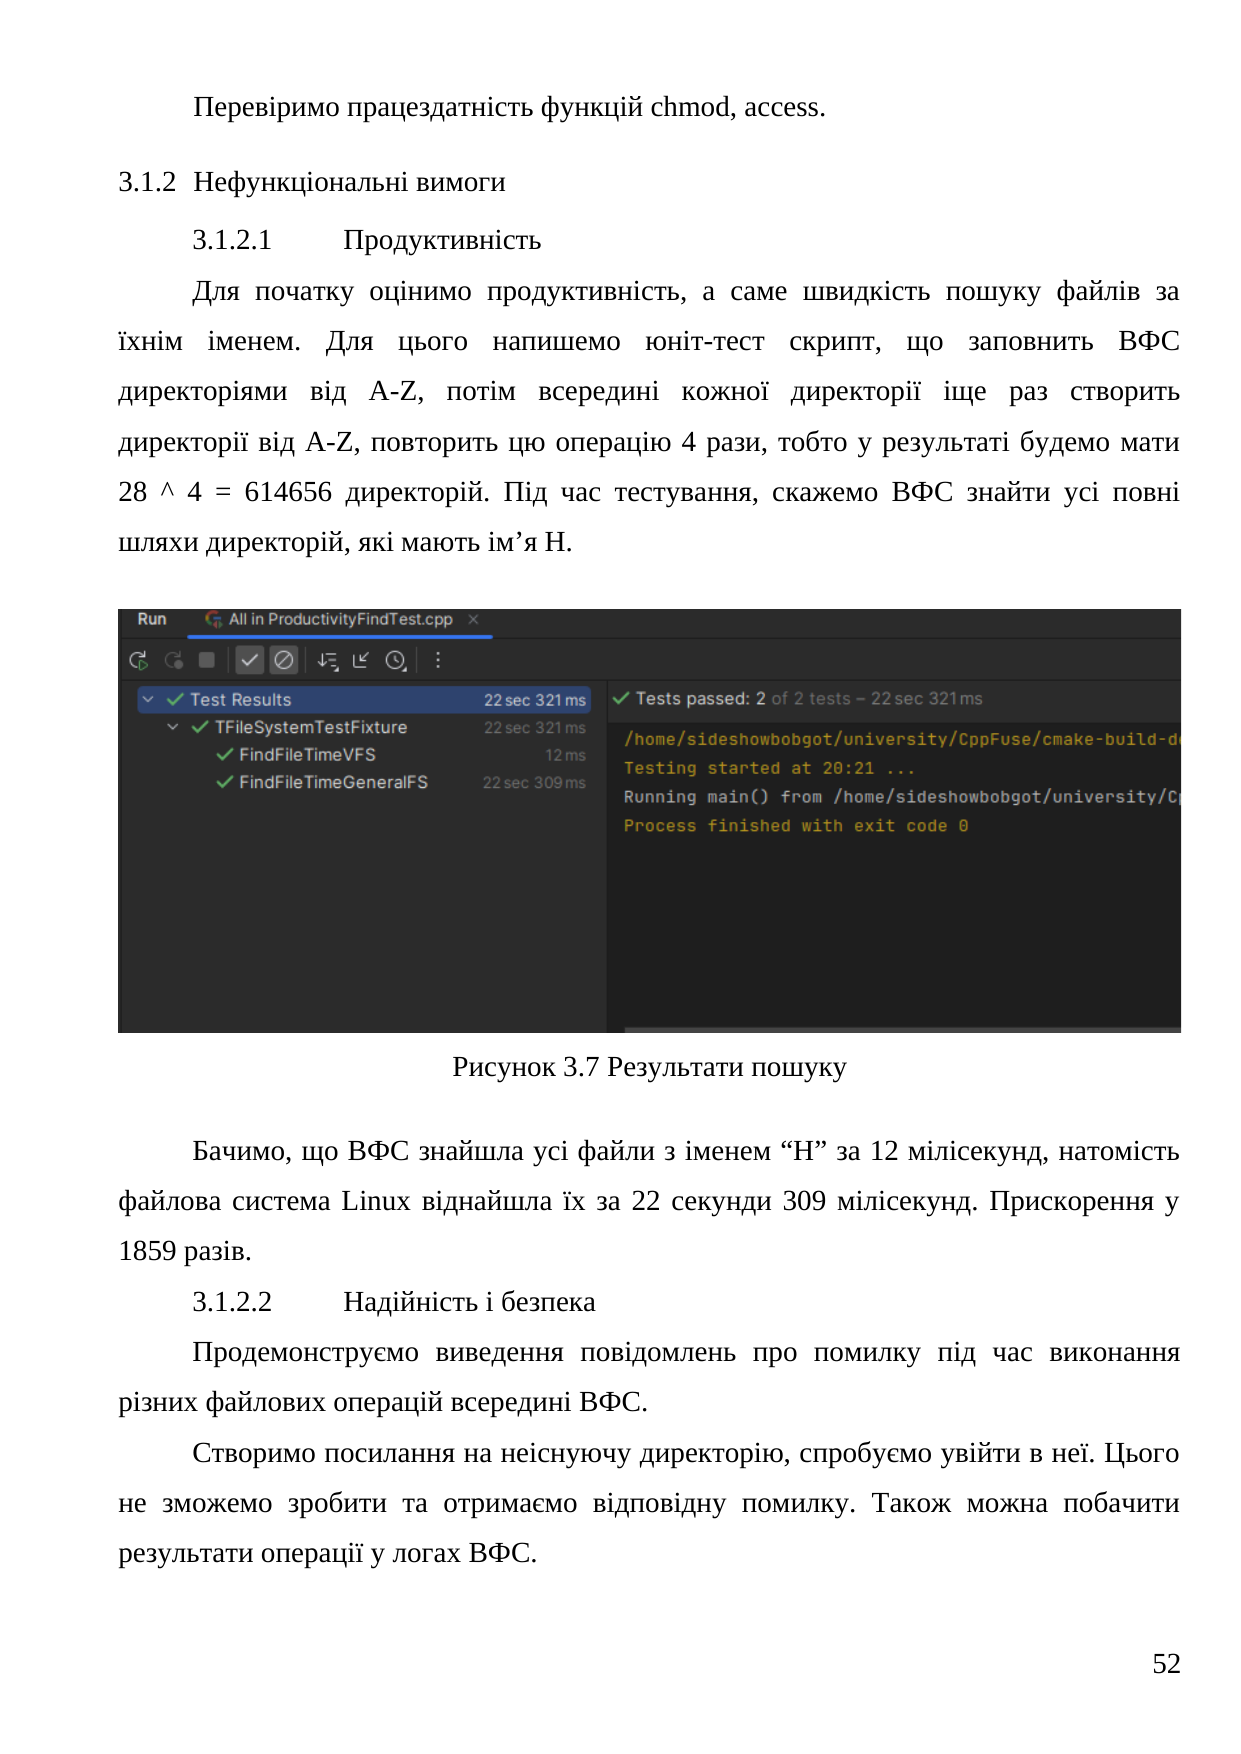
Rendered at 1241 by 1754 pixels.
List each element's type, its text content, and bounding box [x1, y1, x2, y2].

subtitle Нефункціональні вимоги [118, 164, 1181, 197]
text Продемонструємо виведення повідомлень про помилку під час виконання різних файлових операцій всередині ВФС. [118, 1334, 1181, 1418]
text Створимо посилання на неіснуючу директорію, спробуємо увійти в неї. Цього не зможемо зробити та отримаємо відповідну помилку. Також можна побачити результати операції у логах ВФС. [118, 1435, 1181, 1569]
picture [118, 609, 1182, 1033]
text Перевіримо працездатність функцій chmod, access. [118, 89, 1181, 122]
subtitle Результати пошуку [118, 1033, 1181, 1082]
text Бачимо, що ВФС знайшла усі файли з іменем “H” за 12 мілісекунд, натомість файлова система Linux віднайшла їх за 22 секунди 309 мілісекунд. Прискорення у 1859 разів. [118, 1133, 1181, 1267]
subtitle Продуктивність [192, 222, 1181, 256]
text Для початку оцінимо продуктивність, а саме швидкість пошуку файлів за їхнім іменем. Для цього напишемо юніт-тест скрипт, що заповнить ВФС директоріями від A-Z, потім всередині кожної директорії іще раз створить директорії від A-Z, повторить цю операцію 4 рази, тобто у результаті будемо мати 28 ^ 4 = 614656 директорій. Під час тестування, скажемо ВФС знайти усі повні шляхи директорій, які мають ім’я H. [118, 273, 1181, 558]
subtitle Надійність і безпека [192, 1284, 1181, 1317]
